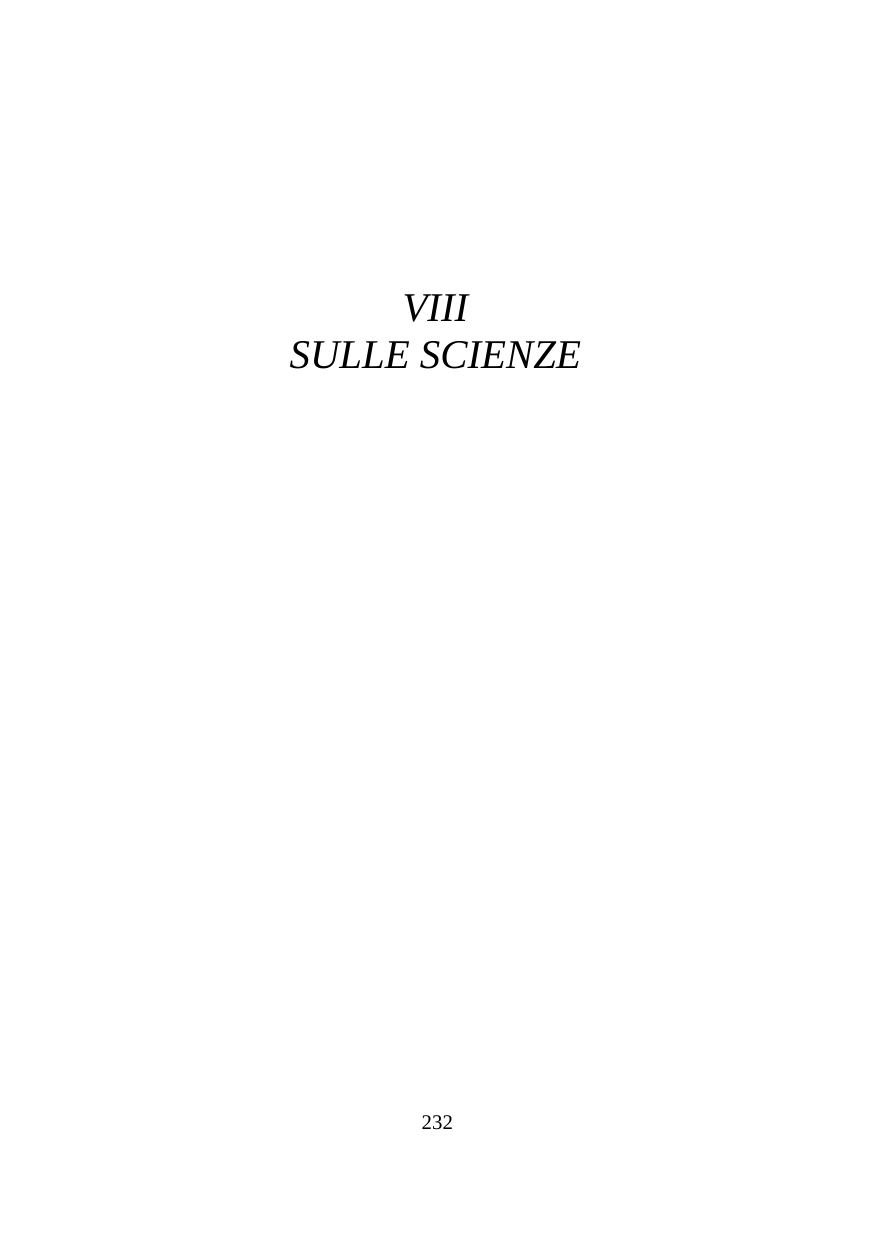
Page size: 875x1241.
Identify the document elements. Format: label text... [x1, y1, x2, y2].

subtitle VIII SULLE SCIENZE [106, 283, 768, 377]
